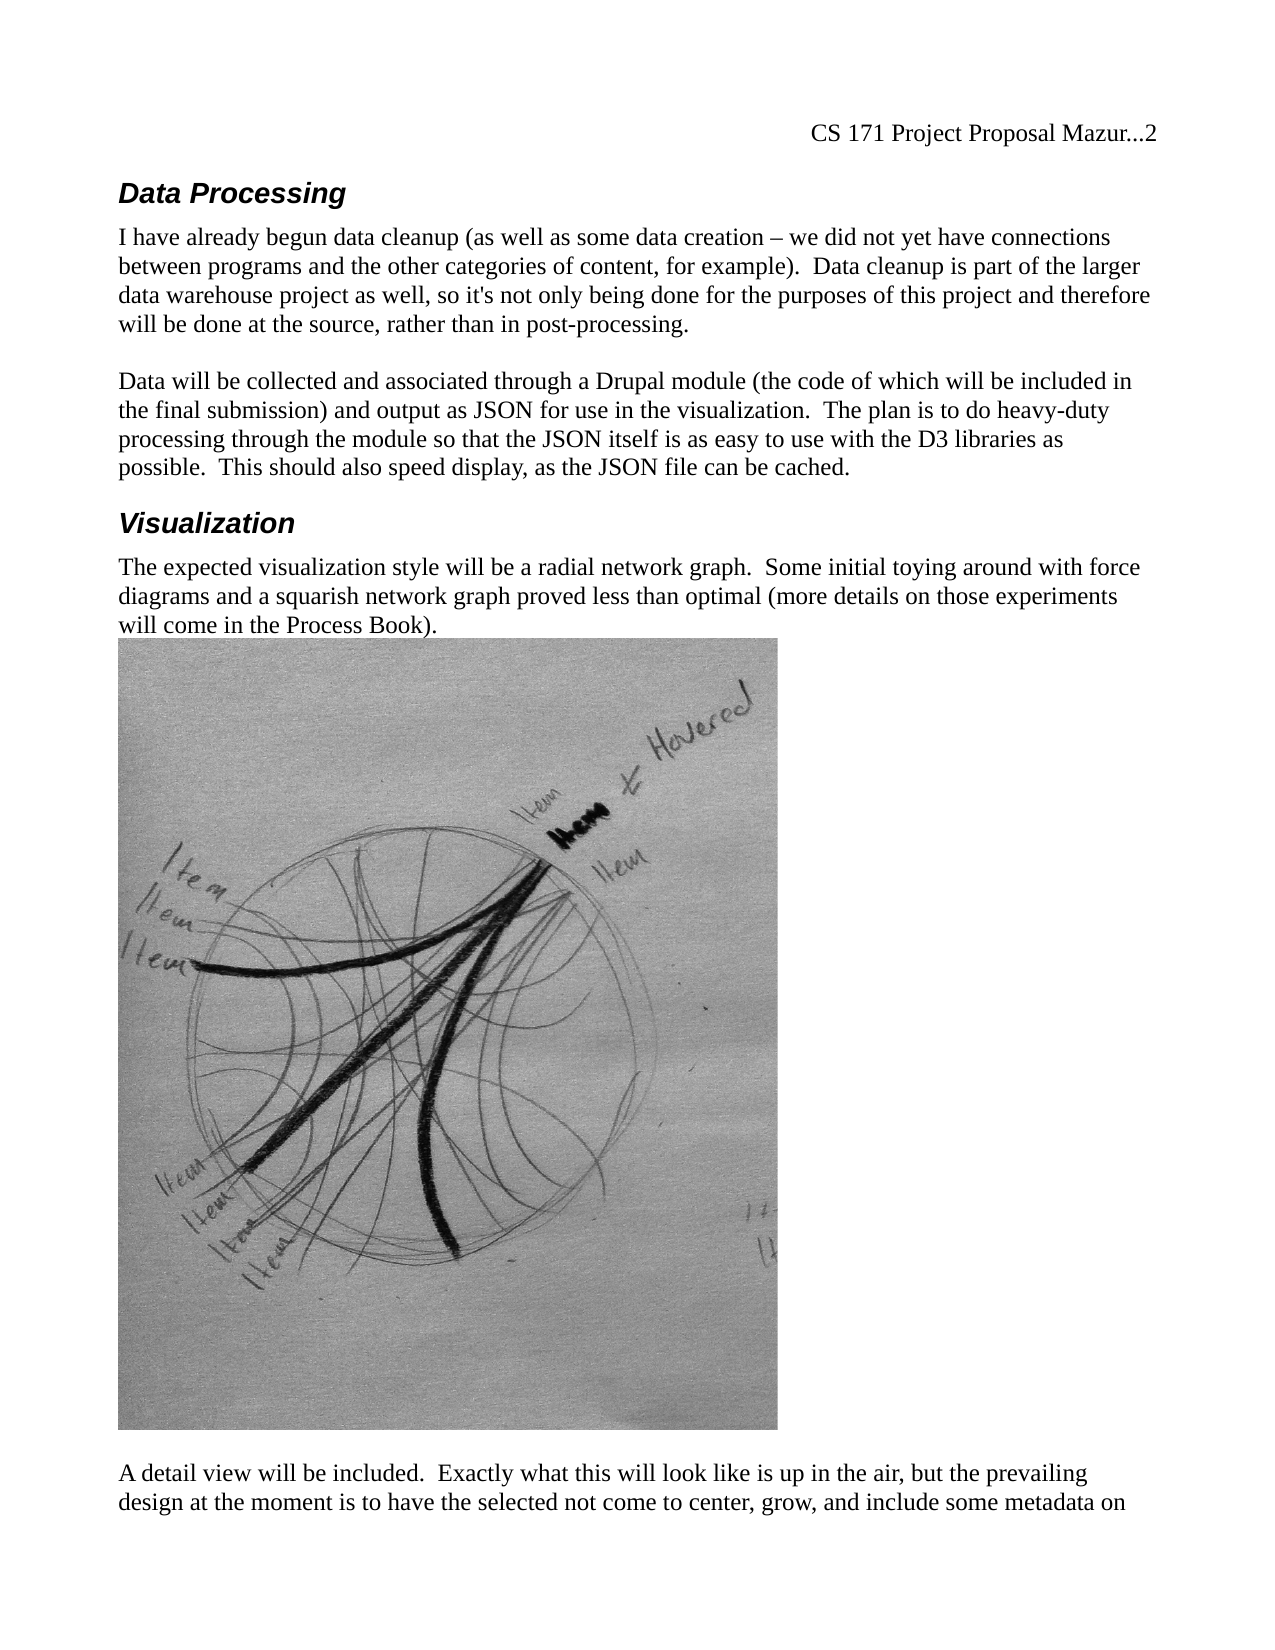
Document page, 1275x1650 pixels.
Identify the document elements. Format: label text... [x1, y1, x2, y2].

text Data will be collected and associated through a Drupal module (the code of which will be included in the final submission) and output as JSON for use in the visualization. The plan is to do heavy-duty processing through the module so that the JSON itself is as easy to use with the D3 libraries as possible. This should also speed display, as the JSON file can be cached. [118, 366, 1157, 481]
text The expected visualization style will be a radial network graph. Some initial toying around with force diagrams and a squarish network graph proved less than optimal (more details on those experiments will come in the Process Book). [118, 552, 1157, 638]
picture [118, 638, 778, 1430]
subtitle Data Processing [118, 176, 1157, 210]
subtitle Visualization [118, 506, 1157, 540]
text I have already begun data cleanup (as well as some data creation – we did not yet have connections between programs and the other categories of content, for example). Data cleanup is part of the larger data warehouse project as well, so it's not only being done for the purposes of this project and therefore will be done at the source, rather than in post-processing. [118, 222, 1157, 337]
text A detail view will be included. Exactly what this will look like is up in the air, but the prevailing design at the moment is to have the selected not come to center, grow, and include some metadata on [118, 1458, 1157, 1516]
